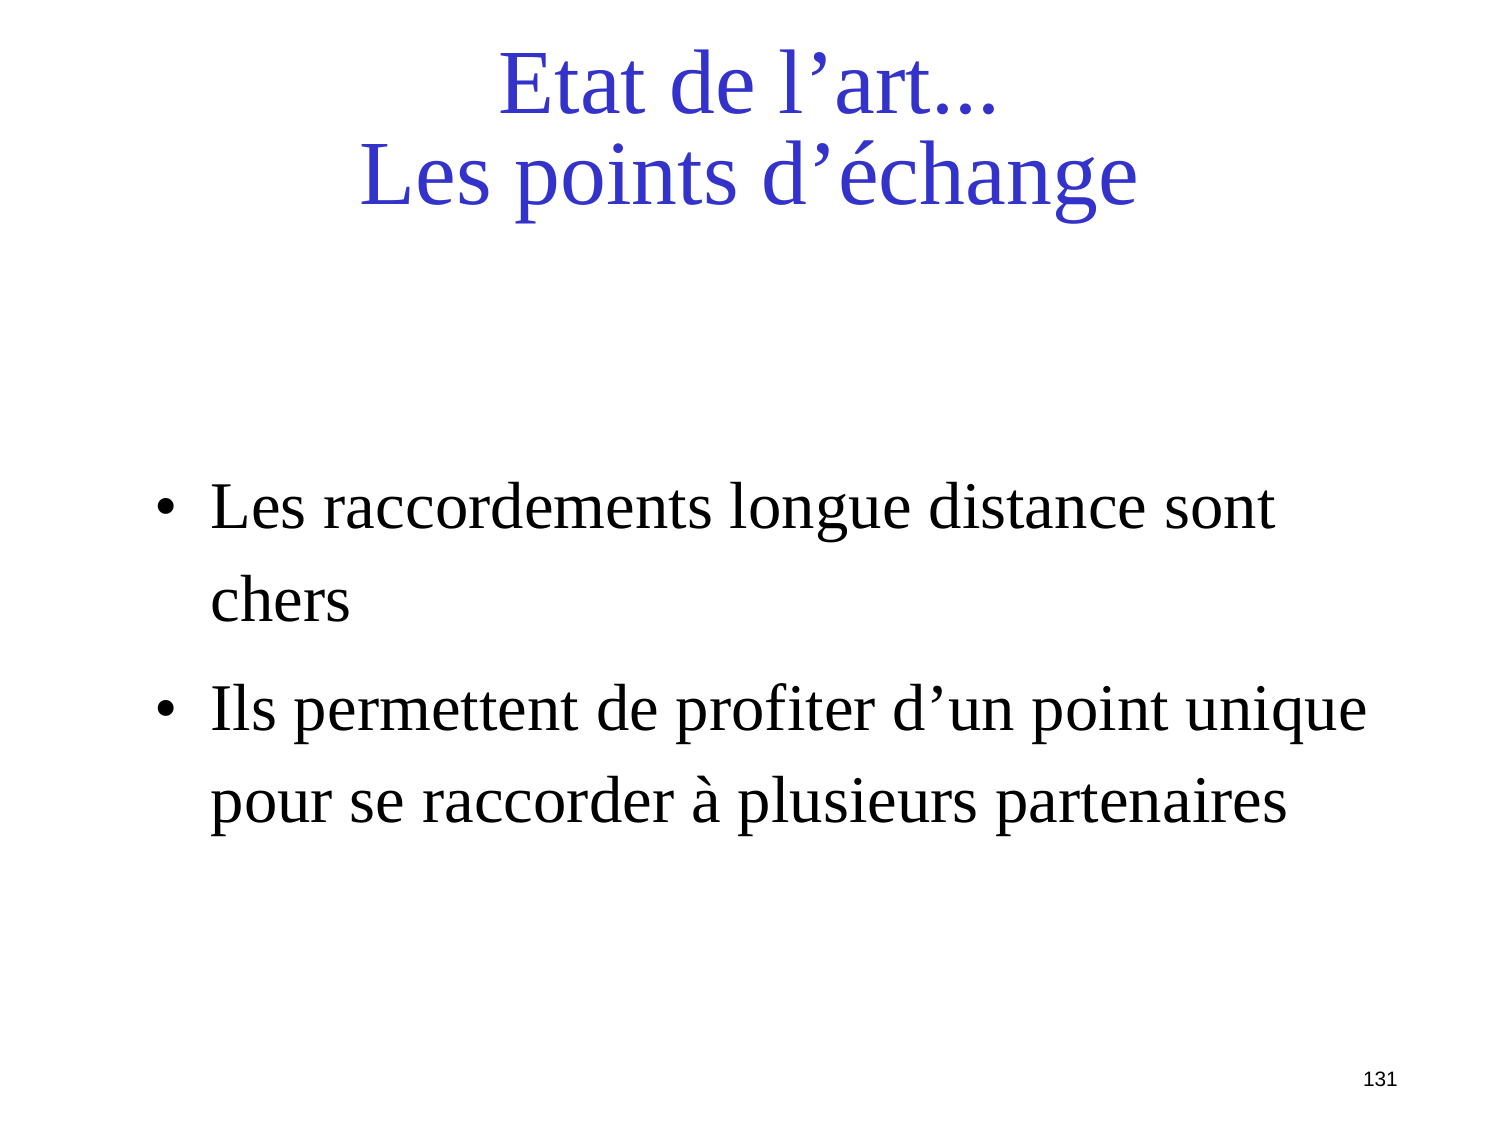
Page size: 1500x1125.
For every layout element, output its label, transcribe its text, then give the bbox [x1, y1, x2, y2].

title Etat de l’art... Les points d’échange [112, 25, 1388, 238]
list Les raccordements longue distance sont chers Ils permettent de profiter d’un point unique pour se raccorder à plusieurs partenaires [112, 262, 1413, 1026]
